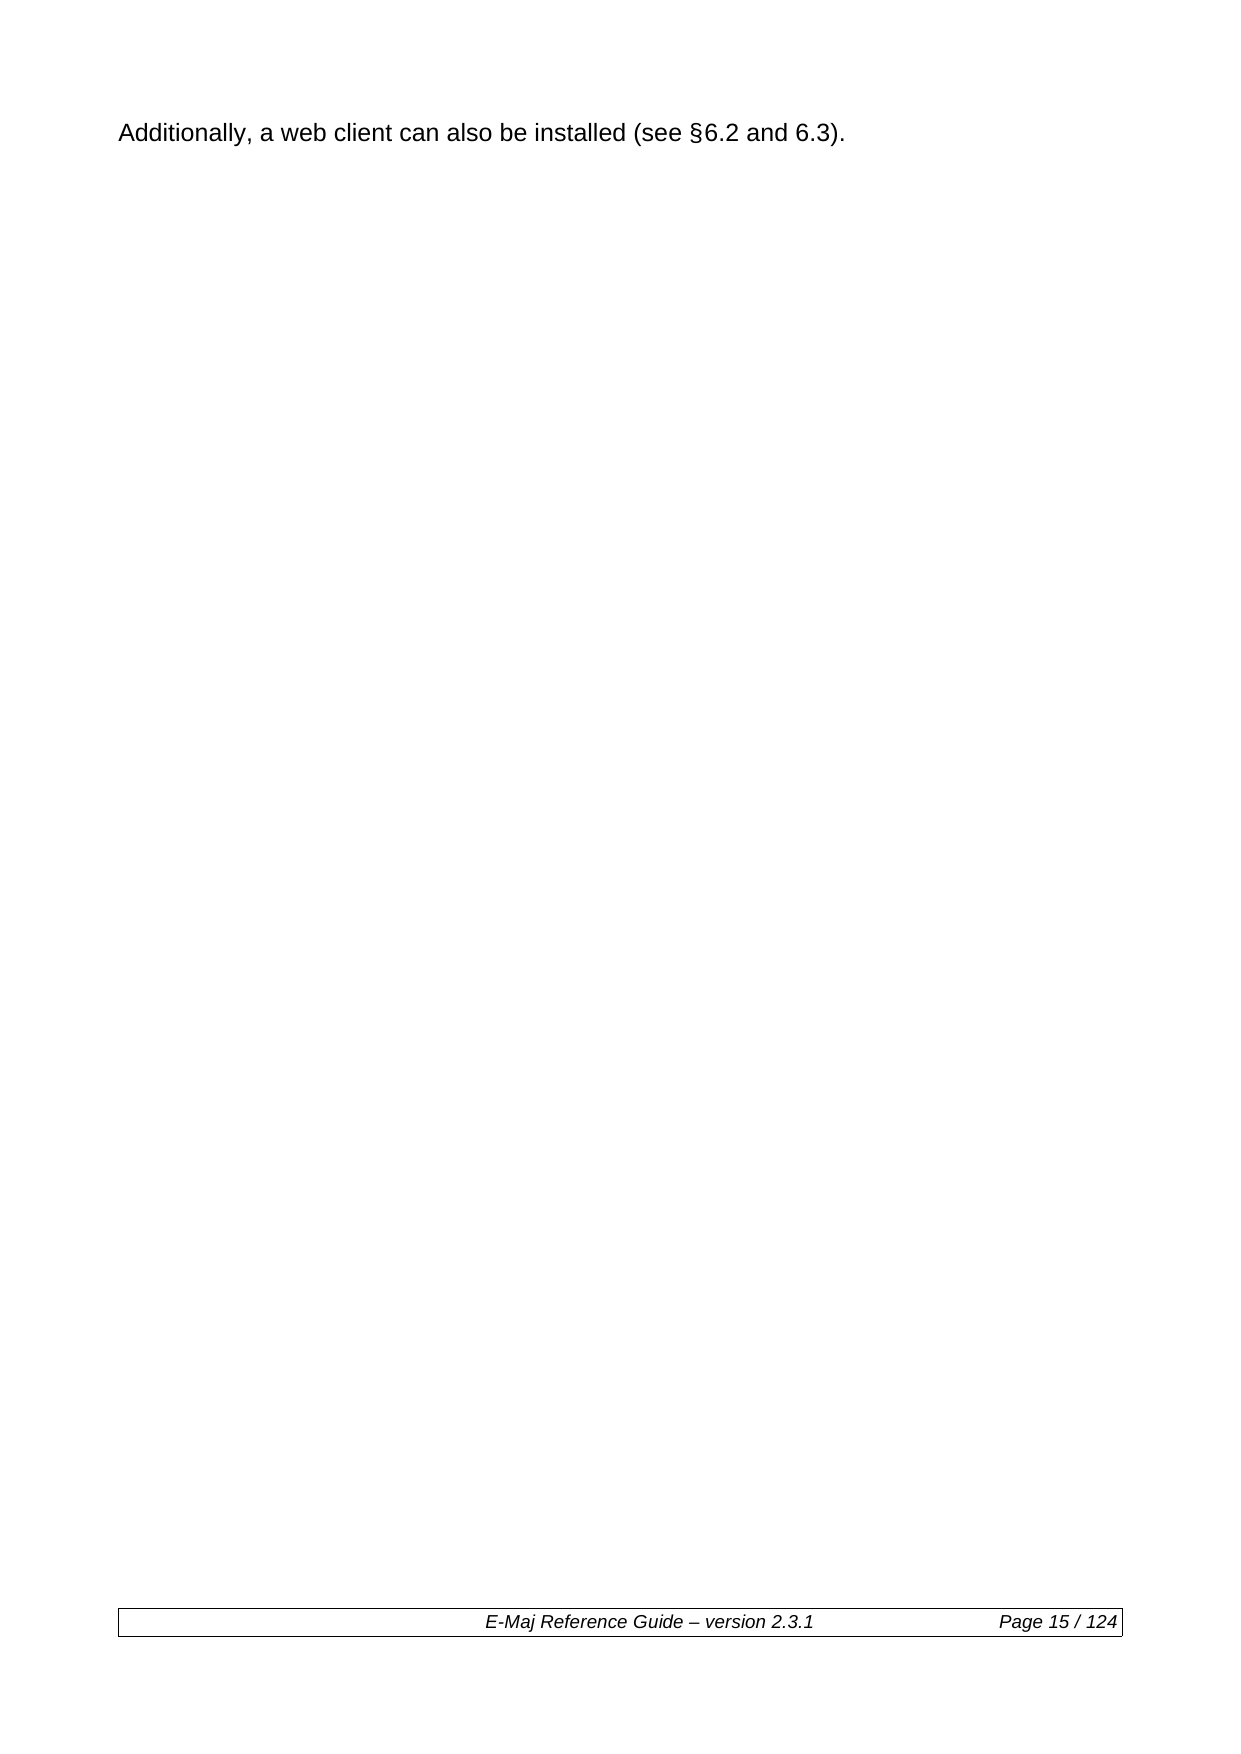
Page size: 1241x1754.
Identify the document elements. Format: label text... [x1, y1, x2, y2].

text Additionally, a web client can also be installed (see §6.2 and 6.3). [118, 118, 1122, 147]
